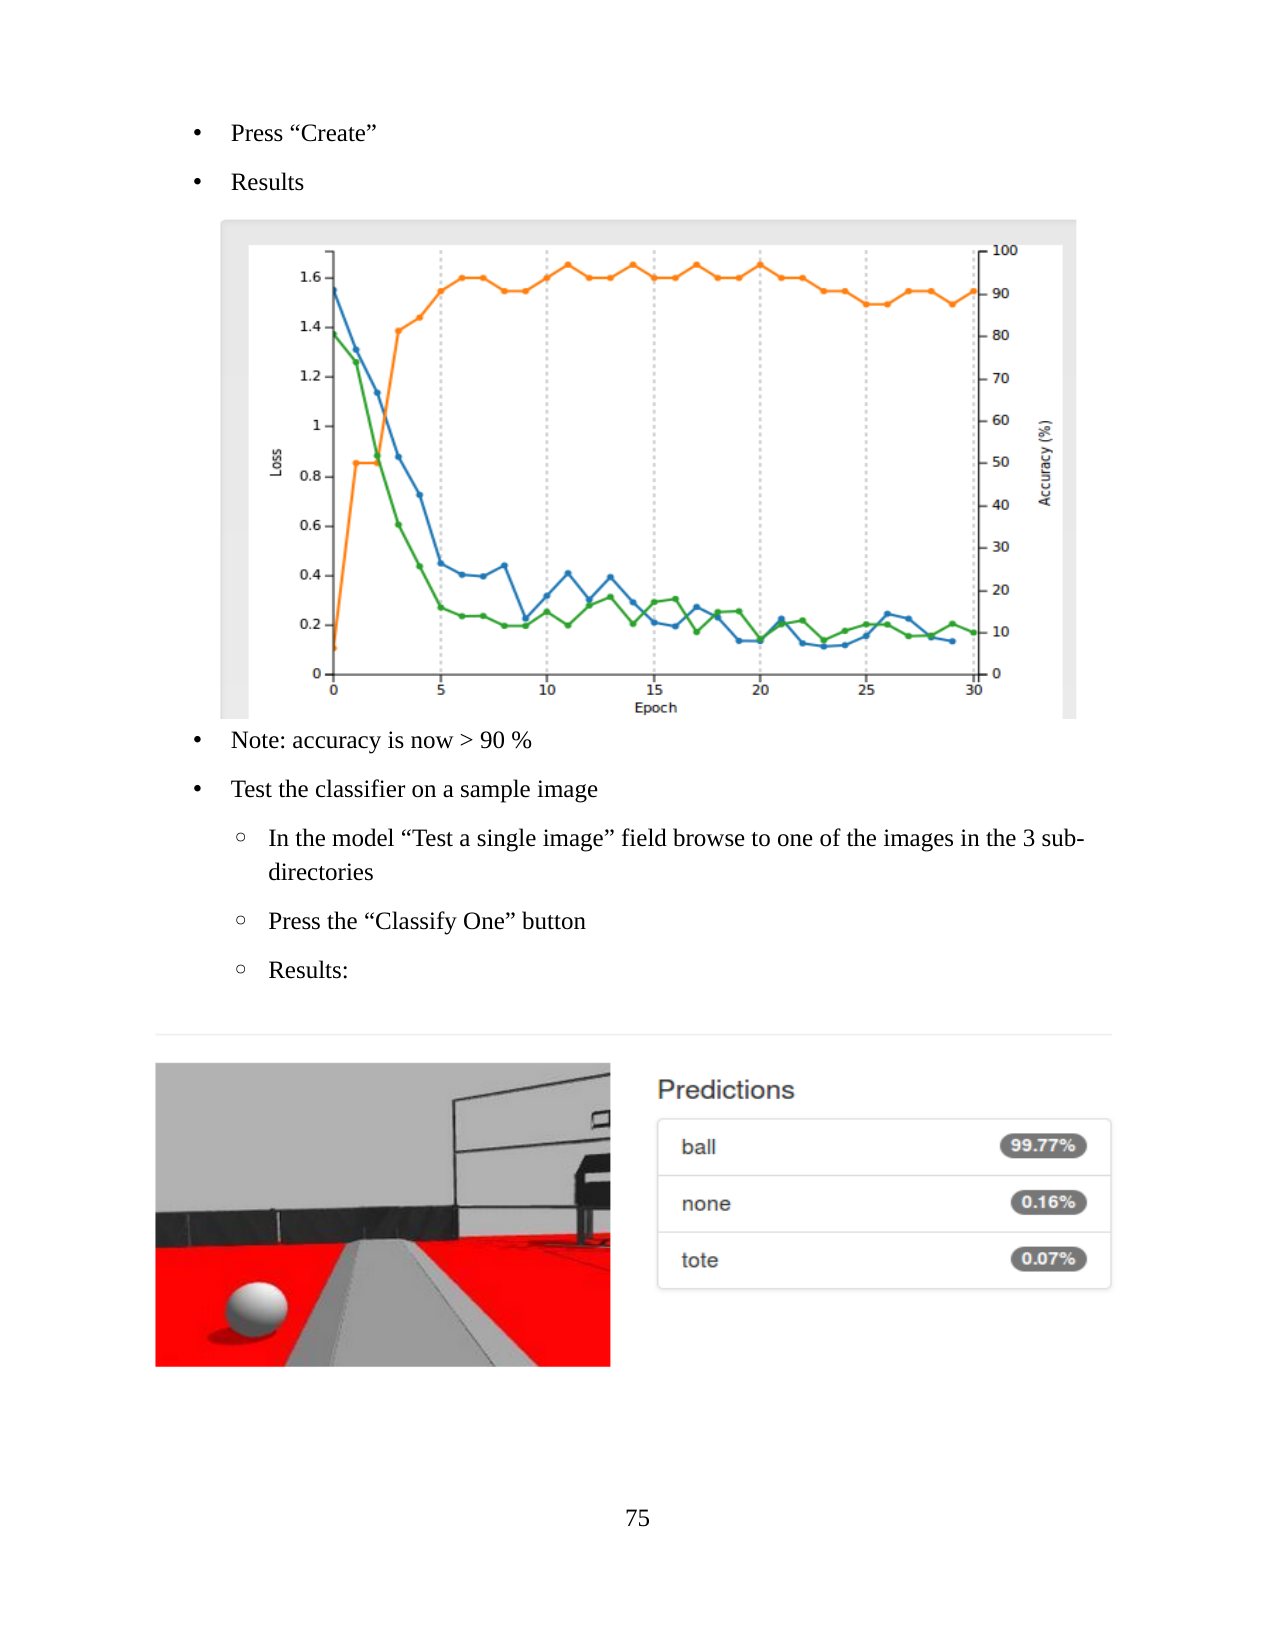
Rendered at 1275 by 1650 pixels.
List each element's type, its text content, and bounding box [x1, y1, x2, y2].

picture [120, 1012, 1154, 1443]
list Results [193, 167, 1157, 196]
list Press the “Classify One” button [231, 906, 1157, 935]
list In the model “Test a single image” field browse to one of the images in the 3 sub-directories [231, 823, 1157, 886]
picture [198, 216, 1077, 719]
list Results: [231, 955, 1157, 984]
list Test the classifier on a sample image [193, 774, 1157, 802]
list Press “Create” [193, 118, 1157, 147]
list Note: accuracy is now > 90 % [193, 719, 1157, 753]
